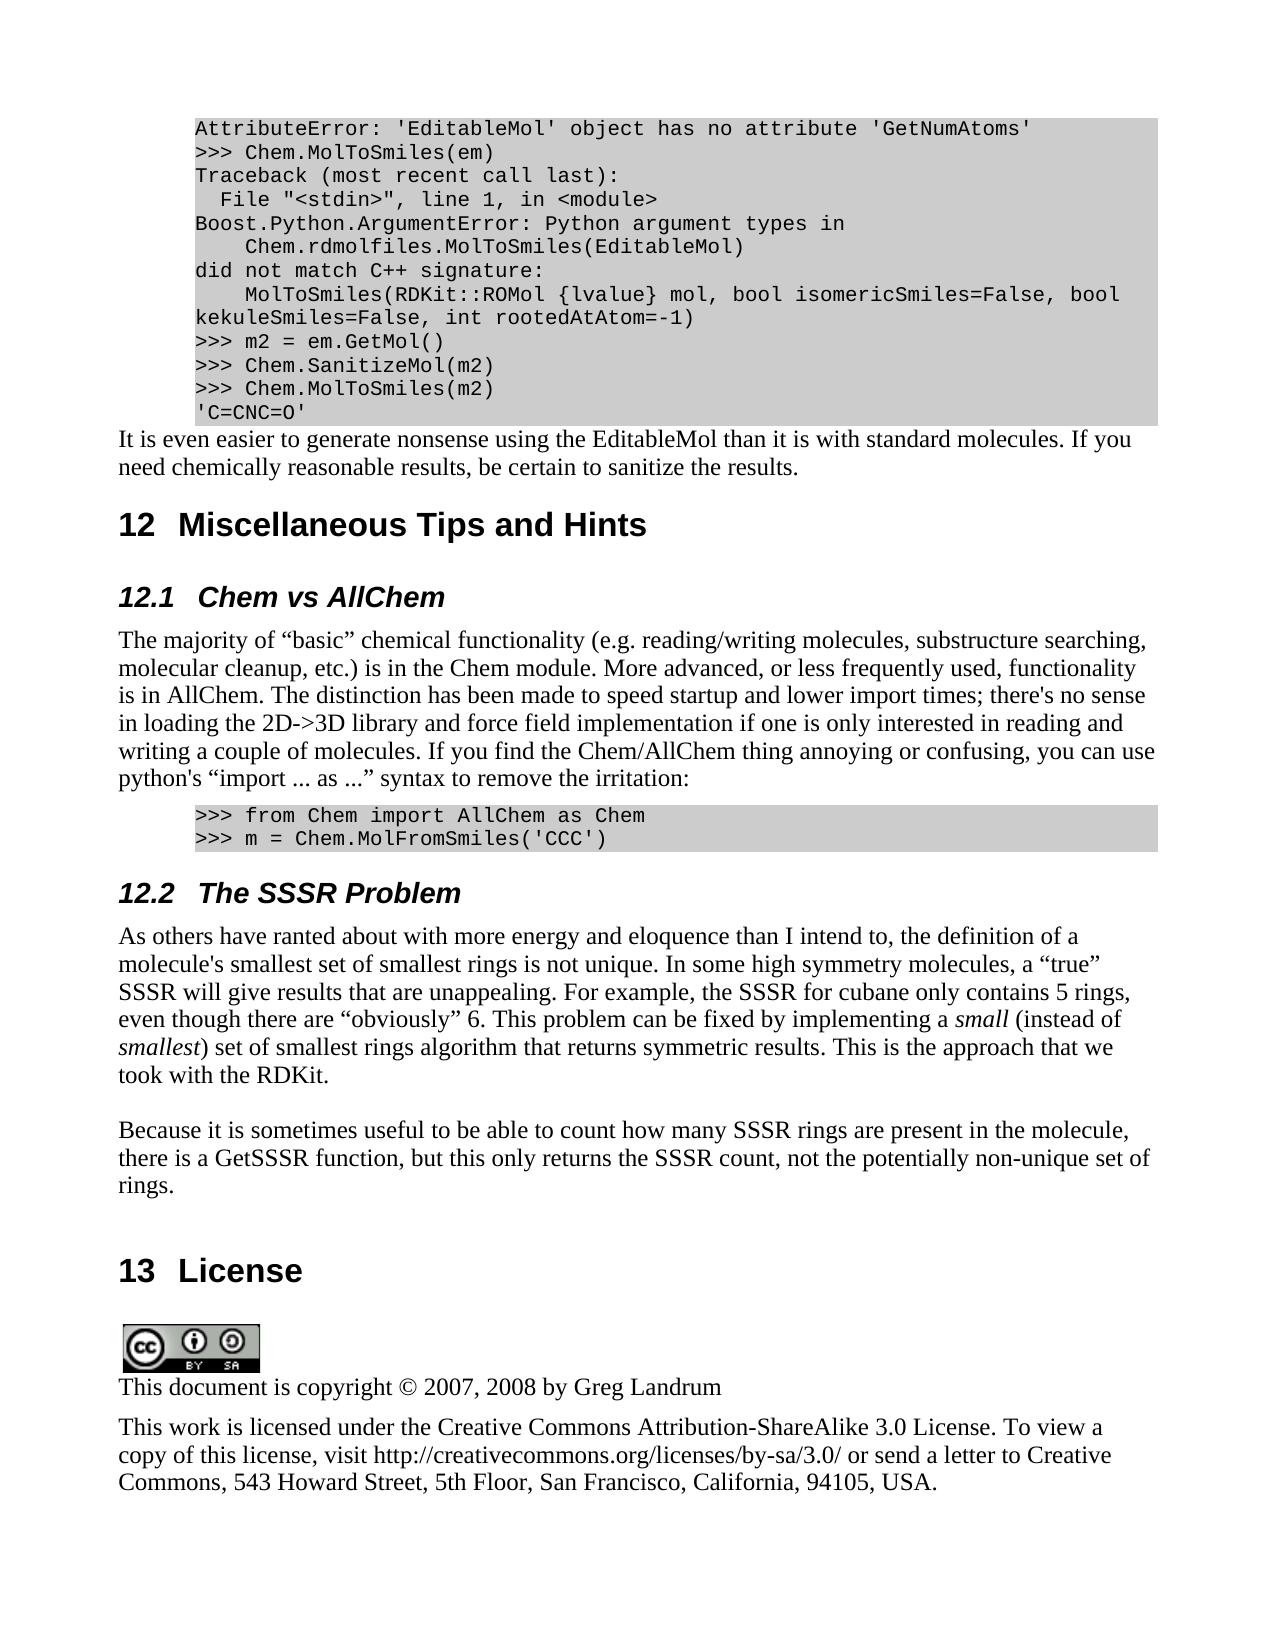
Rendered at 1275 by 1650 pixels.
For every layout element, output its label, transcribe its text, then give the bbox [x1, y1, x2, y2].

subtitle License [118, 1252, 1157, 1289]
text >>> from Chem import AllChem as Chem [195, 805, 1158, 828]
text Boost.Python.ArgumentError: Python argument types in [195, 213, 1158, 236]
text >>> Chem.SanitizeMol(m2) [195, 354, 1158, 378]
text Because it is sometimes useful to be able to count how many SSSR rings are present in the molecule, there is a GetSSSR function, but this only returns the SSSR count, not the potentially non-unique set of rings. [118, 1116, 1157, 1199]
text Traceback (most recent call last): [195, 165, 1158, 189]
subtitle The SSSR Problem [118, 877, 1157, 910]
text did not match C++ signature: [195, 260, 1158, 284]
text >>> m2 = em.GetMol() [195, 331, 1158, 354]
text 'C=CNC=O' [195, 402, 1158, 426]
text MolToSmiles(RDKit::ROMol {lvalue} mol, bool isomericSmiles=False, bool kekuleSmiles=False, int rootedAtAtom=-1) [195, 284, 1158, 331]
text >>> Chem.MolToSmiles(m2) [195, 378, 1158, 402]
text Chem.rdmolfiles.MolToSmiles(EditableMol) [195, 236, 1158, 260]
text The majority of “basic” chemical functionality (e.g. reading/writing molecules, substructure searching, molecular cleanup, etc.) is in the Chem module. More advanced, or less frequently used, functionality is in AllChem. The distinction has been made to speed startup and lower import times; there's no sense in loading the 2D->3D library and force field implementation if one is only interested in reading and writing a couple of molecules. If you find the Chem/AllChem thing annoying or confusing, you can use python's “import ... as ...” syntax to remove the irritation: [118, 626, 1157, 792]
subtitle Chem vs AllChem [118, 581, 1157, 613]
subtitle Miscellaneous Tips and Hints [118, 506, 1157, 543]
text This work is licensed under the Creative Commons Attribution-ShareAlike 3.0 License. To view a copy of this license, visit http://creativecommons.org/licenses/by-sa/3.0/ or send a letter to Creative Commons, 543 Howard Street, 5th Floor, San Francisco, California, 94105, USA. [118, 1413, 1157, 1496]
text File "<stdin>", line 1, in <module> [195, 189, 1158, 213]
text >>> Chem.MolToSmiles(em) [195, 142, 1158, 165]
text It is even easier to generate nonsense using the EditableMol than it is with standard molecules. If you need chemically reasonable results, be certain to sanitize the results. [118, 426, 1157, 481]
text This document is copyright © 2007, 2008 by Greg Landrum [118, 1302, 1157, 1401]
picture [122, 1324, 261, 1373]
text AttributeError: 'EditableMol' object has no attribute 'GetNumAtoms' [195, 118, 1158, 142]
text >>> m = Chem.MolFromSmiles('CCC') [195, 828, 1158, 852]
text As others have ranted about with more energy and eloquence than I intend to, the definition of a molecule's smallest set of smallest rings is not unique. In some high symmetry molecules, a “true” SSSR will give results that are unappealing. For example, the SSSR for cubane only contains 5 rings, even though there are “obviously” 6. This problem can be fixed by implementing a small (instead of smallest) set of smallest rings algorithm that returns symmetric results. This is the approach that we took with the RDKit. [118, 922, 1157, 1088]
